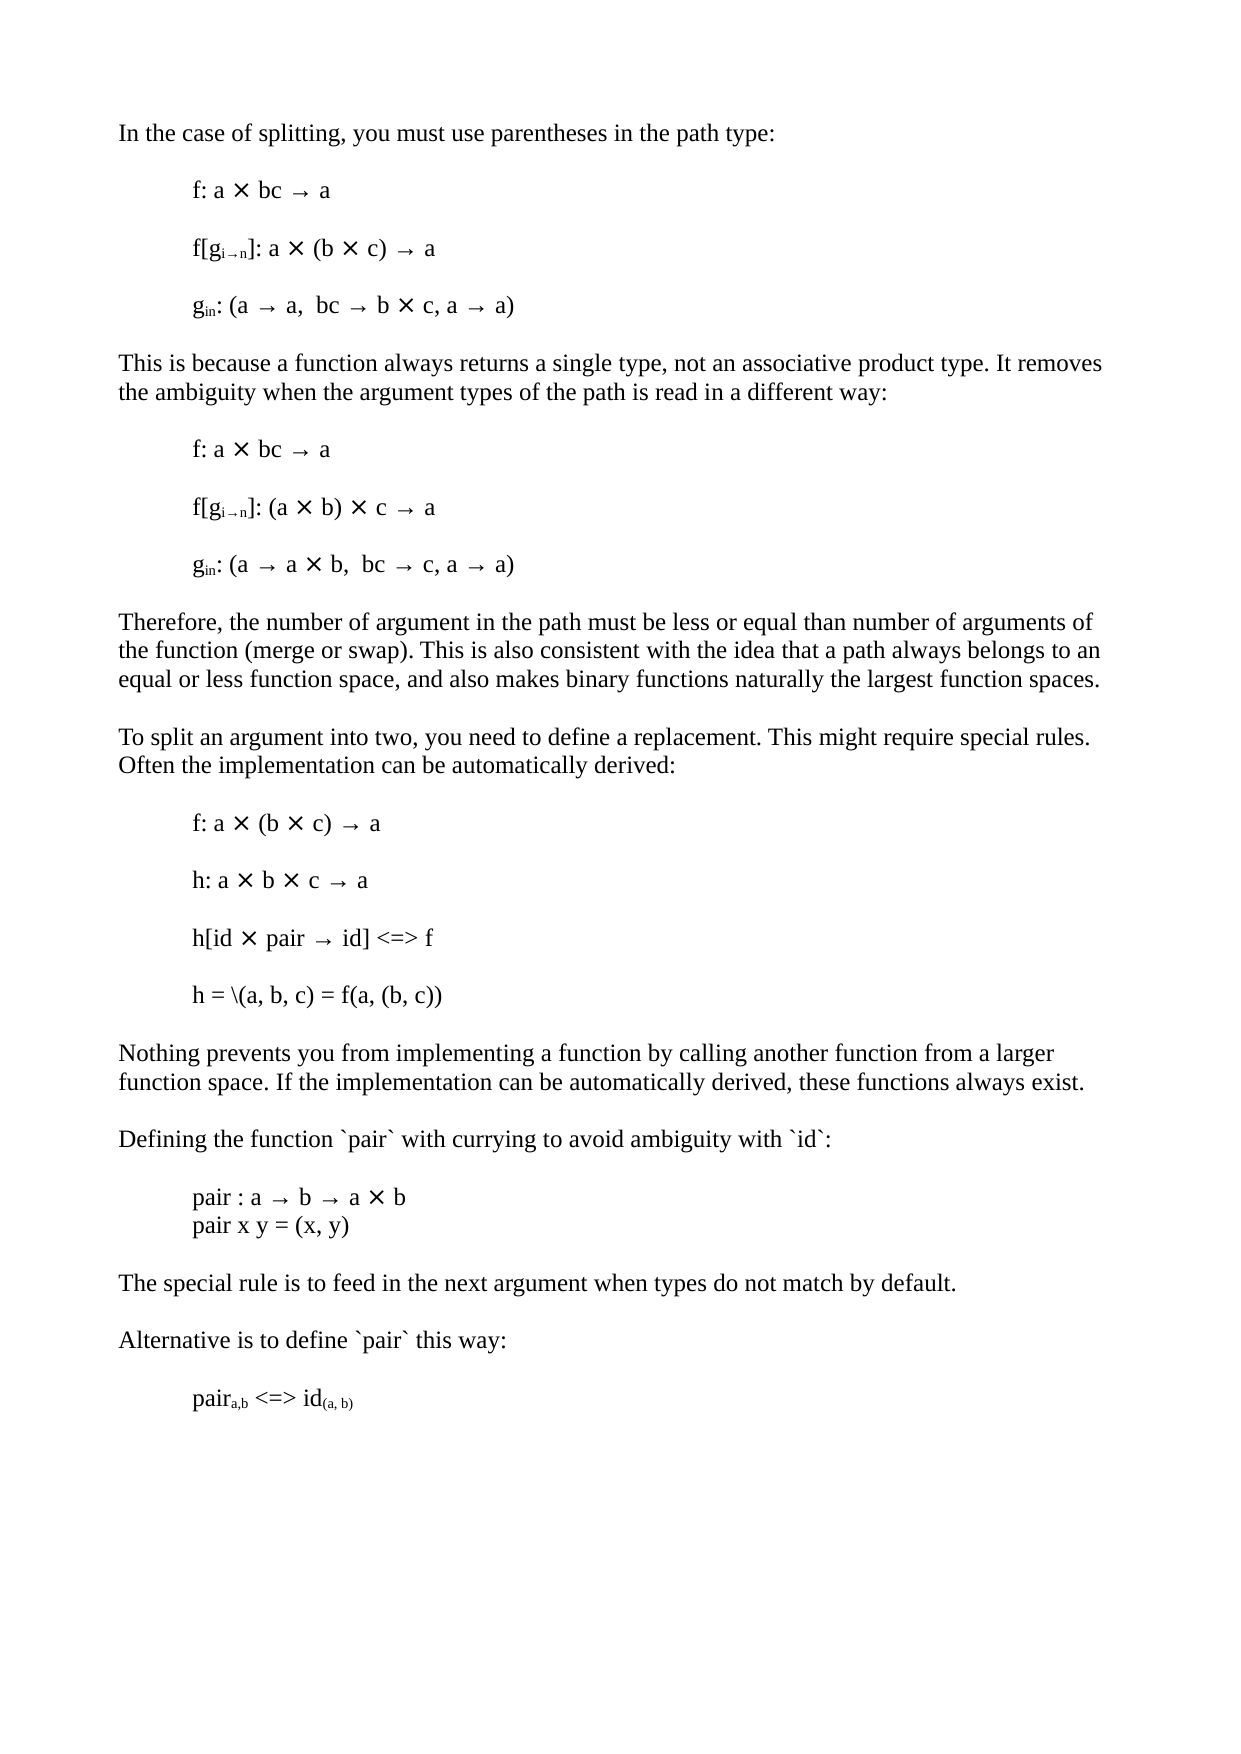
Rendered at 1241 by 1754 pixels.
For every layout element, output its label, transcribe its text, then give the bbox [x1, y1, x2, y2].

text The special rule is to feed in the next argument when types do not match by default. [118, 1268, 1122, 1297]
text pair x y = (x, y) [118, 1211, 1122, 1239]
text Nothing prevents you from implementing a function by calling another function from a larger function space. If the implementation can be automatically derived, these functions always exist. [118, 1038, 1122, 1096]
text f: a ⨯ bc → a [118, 176, 1122, 204]
text h[id ⨯ pair → id] <=> f [118, 923, 1122, 952]
text gin: (a → a, bc → b ⨯ c, a → a) [118, 291, 1122, 319]
text h = \(a, b, c) = f(a, (b, c)) [118, 981, 1122, 1009]
text h: a ⨯ b ⨯ c → a [118, 866, 1122, 894]
text pair : a → b → a ⨯ b [118, 1182, 1122, 1211]
text gin: (a → a ⨯ b, bc → c, a → a) [118, 549, 1122, 578]
text Alternative is to define `pair` this way: [118, 1326, 1122, 1354]
text To split an argument into two, you need to define a replacement. This might require special rules. Often the implementation can be automatically derived: [118, 722, 1122, 779]
text f[gi→n]: (a ⨯ b) ⨯ c → a [118, 492, 1122, 521]
text In the case of splitting, you must use parentheses in the path type: [118, 118, 1122, 147]
text f: a ⨯ bc → a [118, 434, 1122, 463]
text f[gi→n]: a ⨯ (b ⨯ c) → a [118, 233, 1122, 262]
text Therefore, the number of argument in the path must be less or equal than number of arguments of the function (merge or swap). This is also consistent with the idea that a path always belongs to an equal or less function space, and also makes binary functions naturally the largest function spaces. [118, 607, 1122, 693]
text This is because a function always returns a single type, not an associative product type. It removes the ambiguity when the argument types of the path is read in a different way: [118, 348, 1122, 406]
text f: a ⨯ (b ⨯ c) → a [118, 808, 1122, 837]
text paira,b <=> id(a, b) [118, 1383, 1122, 1412]
text Defining the function `pair` with currying to avoid ambiguity with `id`: [118, 1124, 1122, 1153]
